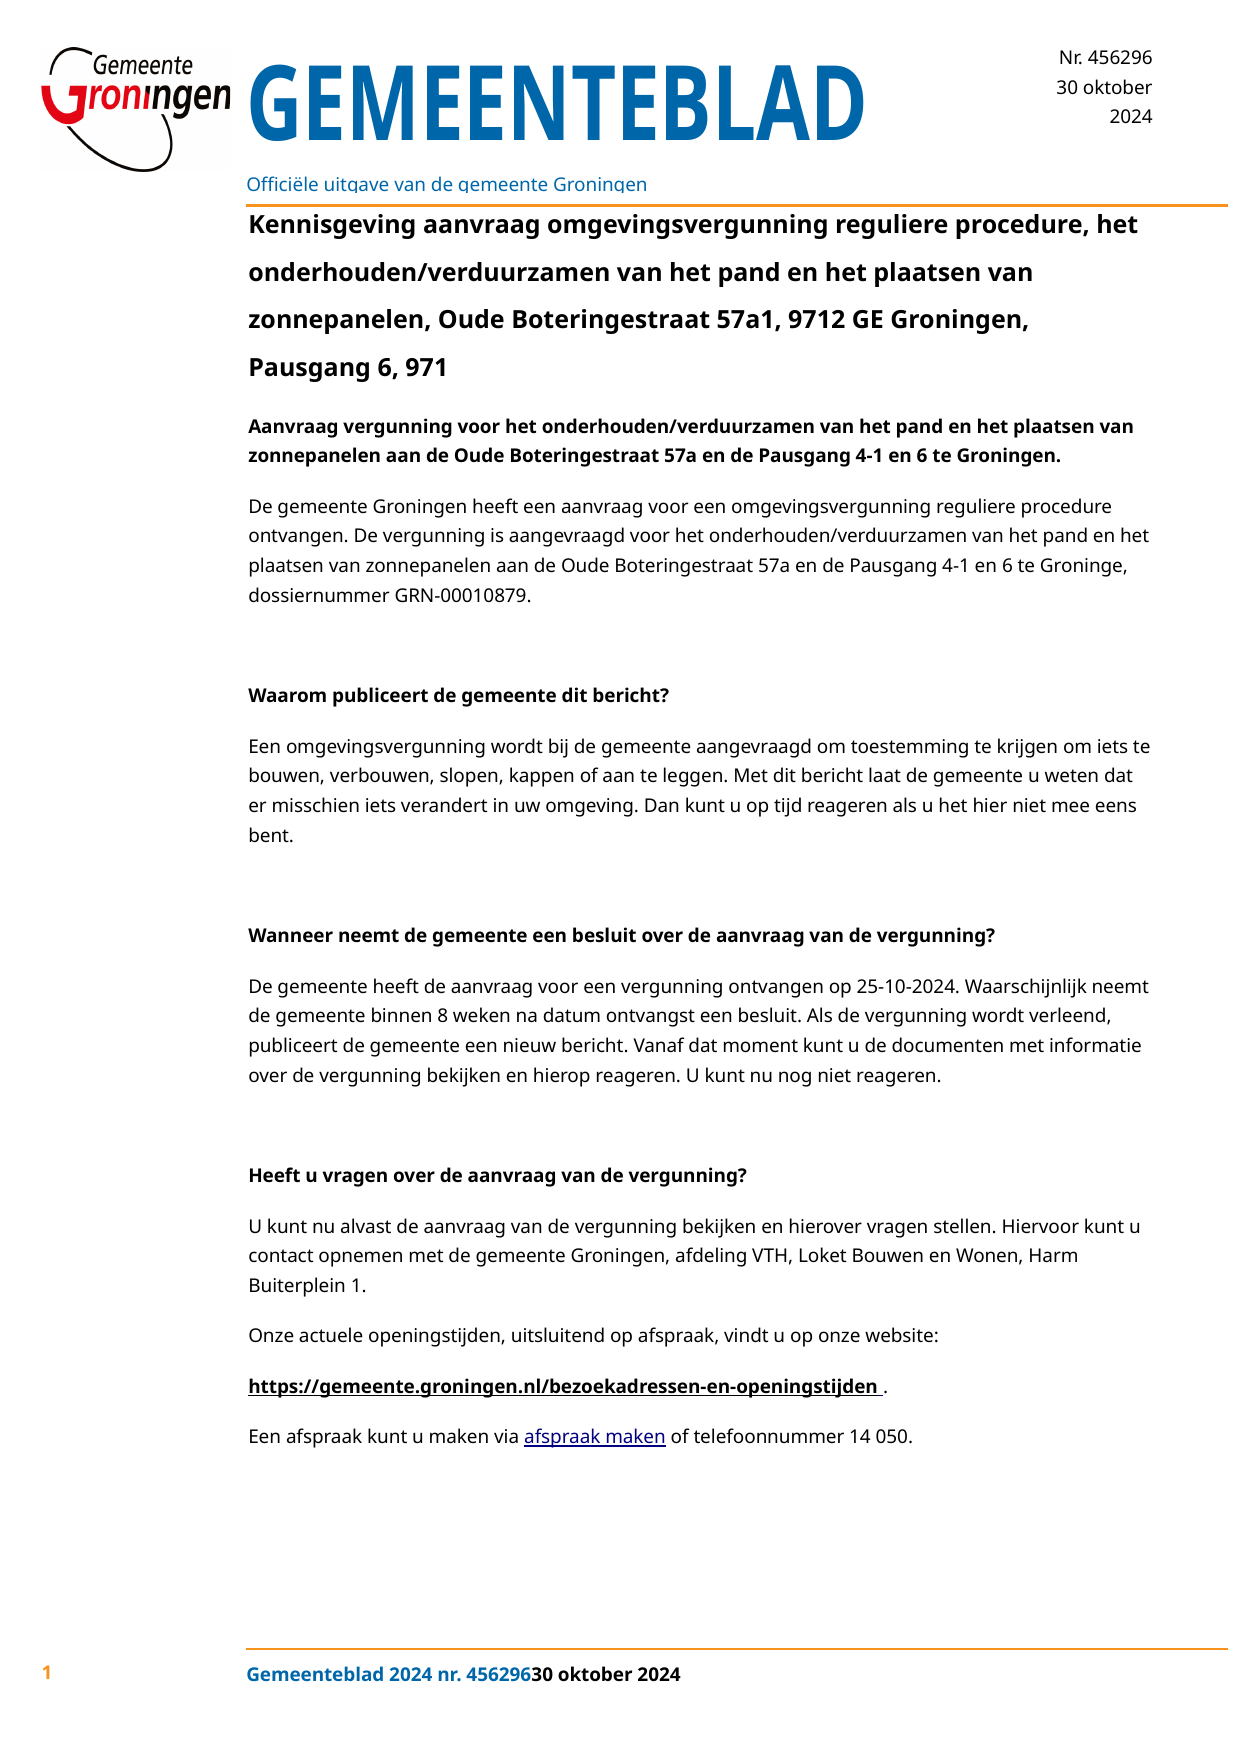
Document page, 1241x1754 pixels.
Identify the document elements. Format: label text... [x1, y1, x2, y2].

text Heeft u vragen over de aanvraag van de vergunning? [248, 1163, 1152, 1188]
text Kennisgeving aanvraag omgevingsvergunning reguliere procedure, het onderhouden/verduurzamen van het pand en het plaatsen van zonnepanelen, Oude Boteringestraat 57a1, 9712 GE Groningen, Pausgang 6, 971 [248, 207, 1152, 384]
text https://gemeente.groningen.nl/bezoekadressen-en-openingstijden . [248, 1373, 1152, 1399]
text Aanvraag vergunning voor het onderhouden/verduurzamen van het pand en het plaatsen van zonnepanelen aan de Oude Boteringestraat 57a en de Pausgang 4-1 en 6 te Groningen. [248, 413, 1152, 468]
text Een afspraak kunt u maken via afspraak maken of telefoonnummer 14 050. [248, 1423, 1152, 1449]
text Wanneer neemt de gemeente een besluit over de aanvraag van de vergunning? [248, 923, 1152, 948]
text Onze actuele openingstijden, uitsluitend op afspraak, vindt u op onze website: [248, 1323, 1152, 1348]
picture [41, 47, 231, 172]
text De gemeente Groningen heeft een aanvraag voor een omgevingsvergunning reguliere procedure ontvangen. De vergunning is aangevraagd voor het onderhouden/verduurzamen van het pand en het plaatsen van zonnepanelen aan de Oude Boteringestraat 57a en de Pausgang 4-1 en 6 te Groninge, dossiernummer GRN-00010879. [248, 493, 1152, 608]
text De gemeente heeft de aanvraag voor een vergunning ontvangen op 25-10-2024. Waarschijnlijk neemt de gemeente binnen 8 weken na datum ontvangst een besluit. Als de vergunning wordt verleend, publiceert de gemeente een nieuw bericht. Vanaf dat moment kunt u de documenten met informatie over de vergunning bekijken en hierop reageren. U kunt nu nog niet reageren. [248, 973, 1152, 1088]
text Een omgevingsvergunning wordt bij de gemeente aangevraagd om toestemming te krijgen om iets te bouwen, verbouwen, slopen, kappen of aan te leggen. Met dit bericht laat de gemeente u weten dat er misschien iets verandert in uw omgeving. Dan kunt u op tijd reageren als u het hier niet mee eens bent. [248, 733, 1152, 848]
text Waarom publiceert de gemeente dit bericht? [248, 683, 1152, 708]
text U kunt nu alvast de aanvraag van de vergunning bekijken en hierover vragen stellen. Hiervoor kunt u contact opnemen met de gemeente Groningen, afdeling VTH, Loket Bouwen en Wonen, Harm Buiterplein 1. [248, 1213, 1152, 1298]
